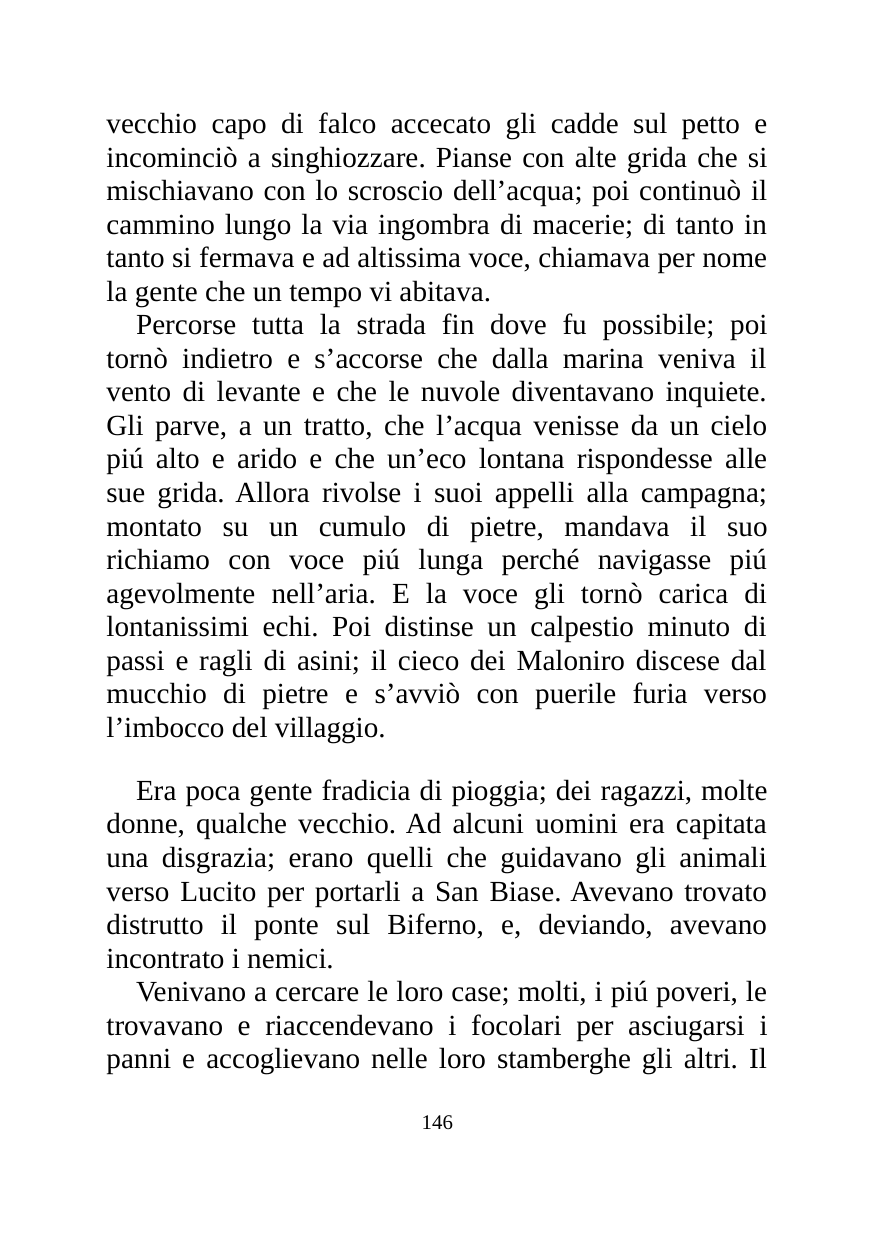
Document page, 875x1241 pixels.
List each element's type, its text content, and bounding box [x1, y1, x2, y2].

text Era poca gente fradicia di pioggia; dei ragazzi, molte donne, qualche vecchio. Ad alcuni uomini era capitata una disgrazia; erano quelli che guidavano gli animali verso Lucito per portarli a San Biase. Avevano trovato distrutto il ponte sul Biferno, e, deviando, avevano incontrato i nemici. [106, 773, 768, 974]
text Venivano a cercare le loro case; molti, i piú poveri, le trovavano e riaccendevano i focolari per asciugarsi i panni e accoglievano nelle loro stamberghe gli altri. Il [106, 974, 768, 1075]
text Percorse tutta la strada fin dove fu possibile; poi tornò indietro e s’accorse che dalla marina veniva il vento di levante e che le nuvole diventavano inquiete. Gli parve, a un tratto, che l’acqua venisse da un cielo piú alto e arido e che un’eco lontana rispondesse alle sue grida. Allora rivolse i suoi appelli alla campagna; montato su un cumulo di pietre, mandava il suo richiamo con voce piú lunga perché navigasse piú agevolmente nell’aria. E la voce gli tornò carica di lontanissimi echi. Poi distinse un calpestio minuto di passi e ragli di asini; il cieco dei Maloniro discese dal mucchio di pietre e s’avviò con puerile furia verso l’imbocco del villaggio. [106, 307, 768, 743]
text vecchio capo di falco accecato gli cadde sul petto e incominciò a singhiozzare. Pianse con alte grida che si mischiavano con lo scroscio dell’acqua; poi continuò il cammino lungo la via ingombra di macerie; di tanto in tanto si fermava e ad altissima voce, chiamava per nome la gente che un tempo vi abitava. [106, 106, 768, 307]
